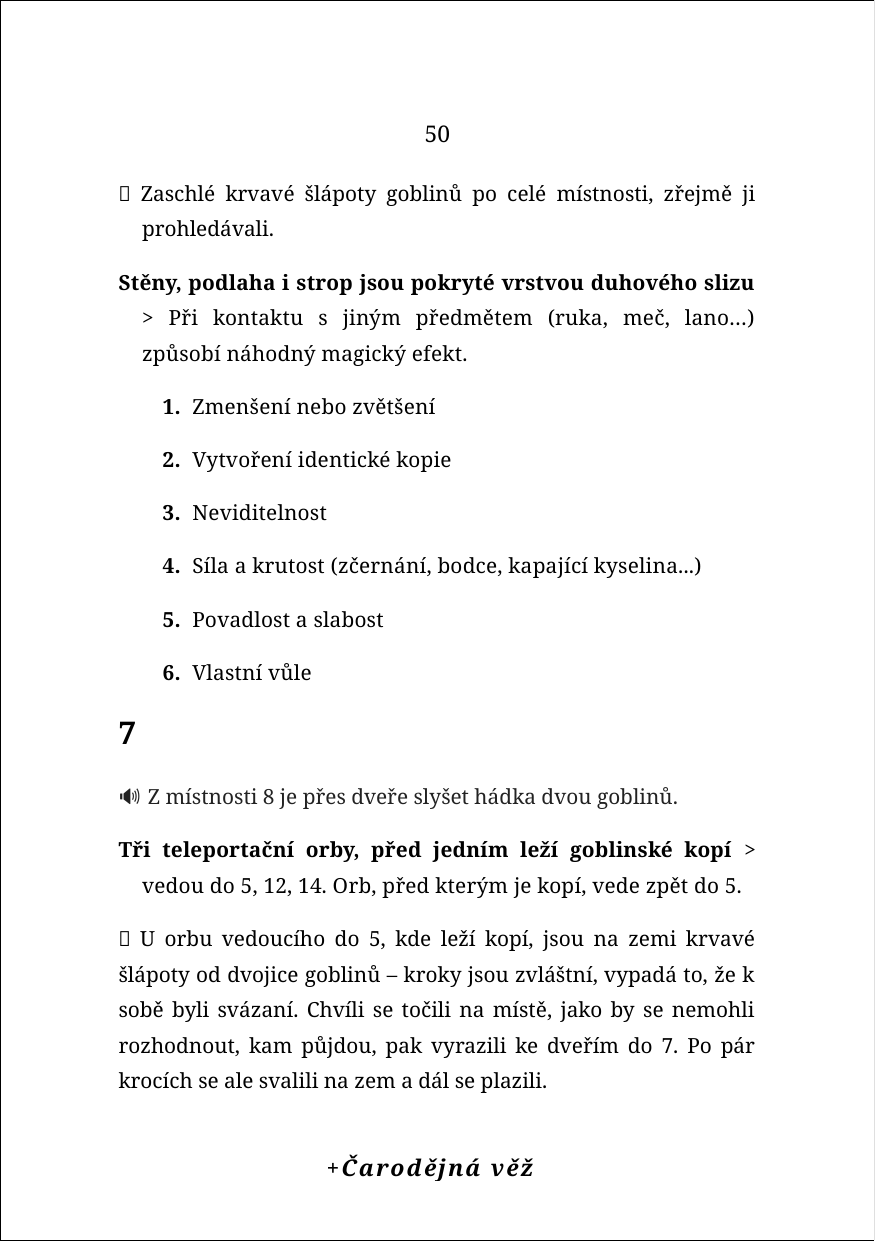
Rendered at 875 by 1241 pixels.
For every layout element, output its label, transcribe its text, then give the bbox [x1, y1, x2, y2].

list Vlastní vůle [162, 658, 756, 687]
list Zmenšení nebo zvětšení [162, 392, 756, 420]
list Vytvoření identické kopie [162, 445, 756, 474]
text 👣 Zaschlé krvavé šlápoty goblinů po celé místnosti, zřejmě ji prohledávali. [118, 179, 756, 243]
text 🔊 Z místnosti 8 je přes dveře slyšet hádka dvou goblinů. [118, 782, 756, 811]
list Neviditelnost [162, 498, 756, 527]
list Síla a krutost (zčernání, bodce, kapající kyselina...) [162, 552, 756, 580]
list Povadlost a slabost [162, 605, 756, 633]
text Tři teleportační orby, před jedním leží goblinské kopí > vedou do 5, 12, 14. Orb, před kterým je kopí, vede zpět do 5. [118, 836, 756, 899]
text 7 [118, 711, 756, 754]
text Stěny, podlaha i strop jsou pokryté vrstvou duhového slizu > Při kontaktu s jiným předmětem (ruka, meč, lano…) způsobí náhodný magický efekt. [118, 268, 756, 367]
text 👣 U orbu vedoucího do 5, kde leží kopí, jsou na zemi krvavé šlápoty od dvojice goblinů – kroky jsou zvláštní, vypadá to, že k sobě byli svázaní. Chvíli se točili na místě, jako by se nemohli rozhodnout, kam půjdou, pak vyrazili ke dveřím do 7. Po pár krocích se ale svalili na zem a dál se plazili. [118, 924, 756, 1095]
